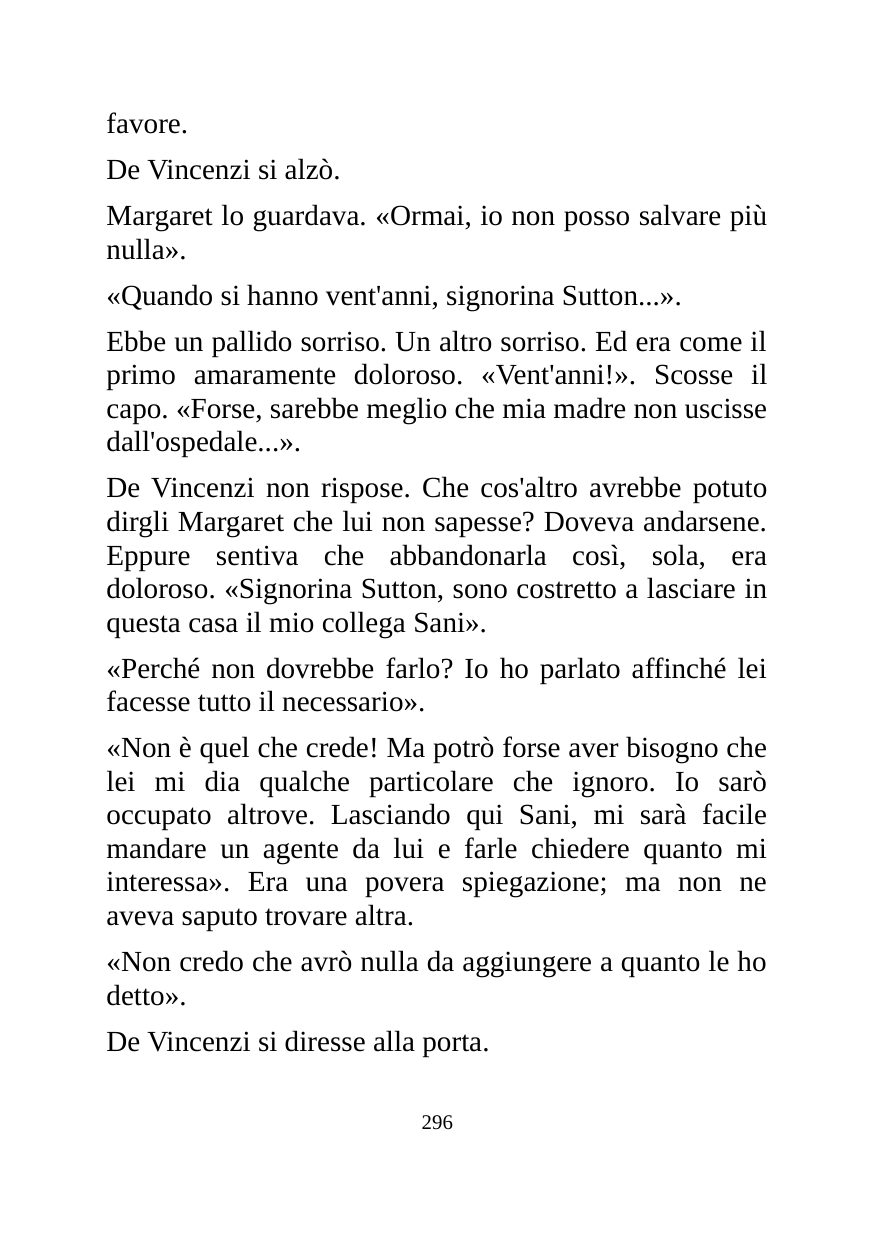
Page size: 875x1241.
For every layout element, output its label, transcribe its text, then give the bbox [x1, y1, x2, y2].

text favore. [106, 106, 768, 140]
text «Non credo che avrò nulla da aggiungere a quanto le ho detto». [106, 944, 768, 1011]
text «Perché non dovrebbe farlo? Io ho parlato affinché lei facesse tutto il necessario». [106, 651, 768, 718]
text De Vincenzi non rispose. Che cos'altro avrebbe potuto dirgli Margaret che lui non sapesse? Doveva andarsene. Eppure sentiva che abbandonarla così, sola, era doloroso. «Signorina Sutton, sono costretto a lasciare in questa casa il mio collega Sani». [106, 471, 768, 638]
text «Quando si hanno vent'anni, signorina Sutton...». [106, 278, 768, 311]
text Margaret lo guardava. «Ormai, io non posso salvare più nulla». [106, 198, 768, 265]
text «Non è quel che crede! Ma potrò forse aver bisogno che lei mi dia qualche particolare che ignoro. Io sarò occupato altrove. Lasciando qui Sani, mi sarà facile mandare un agente da lui e farle chiedere quanto mi interessa». Era una povera spiegazione; ma non ne aveva saputo trovare altra. [106, 730, 768, 932]
text De Vincenzi si diresse alla porta. [106, 1024, 768, 1057]
text Ebbe un pallido sorriso. Un altro sorriso. Ed era come il primo amaramente doloroso. «Vent'anni!». Scosse il capo. «Forse, sarebbe meglio che mia madre non uscisse dall'ospedale...». [106, 324, 768, 458]
text De Vincenzi si alzò. [106, 152, 768, 186]
